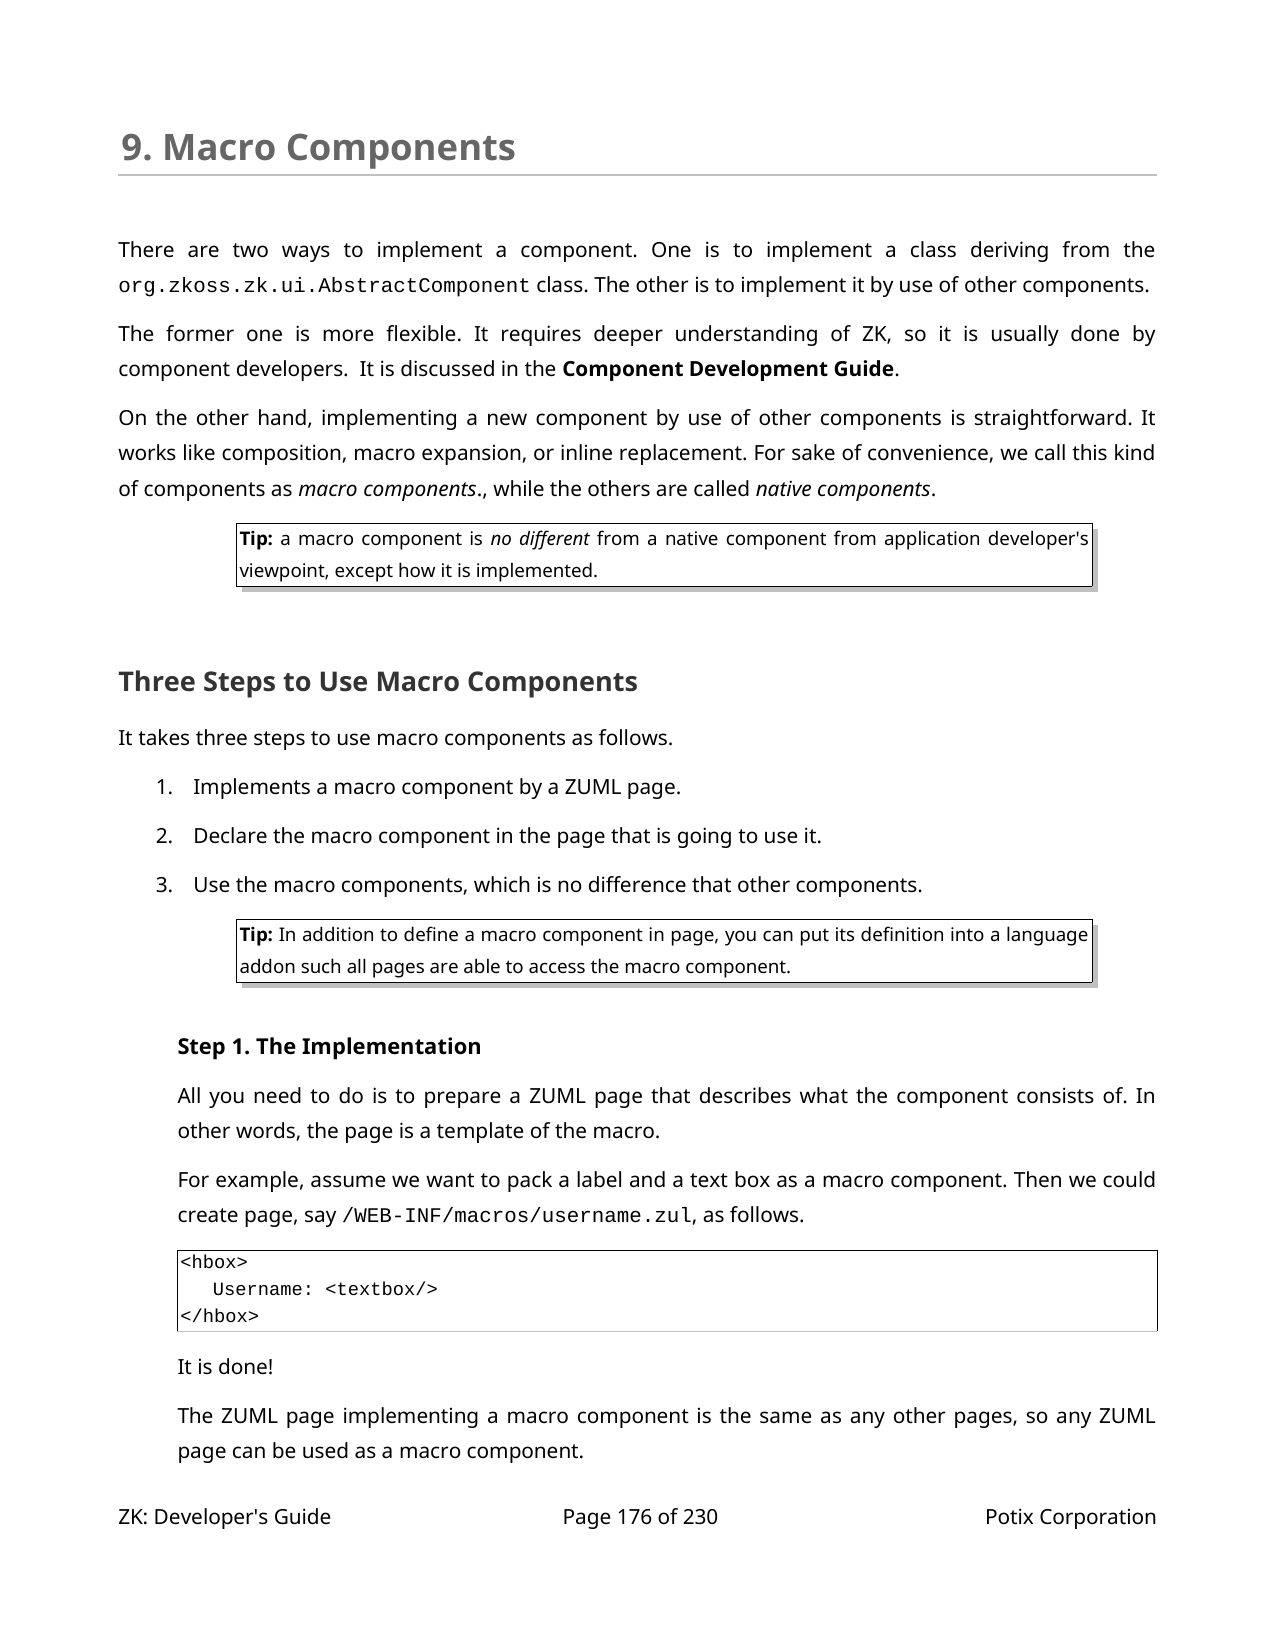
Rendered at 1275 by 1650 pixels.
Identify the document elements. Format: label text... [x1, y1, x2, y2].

text </hbox> [178, 1304, 1157, 1331]
text <hbox> [178, 1251, 1157, 1274]
subtitle 9. Macro Components [118, 118, 1157, 174]
text On the other hand, implementing a new component by use of other components is straightforward. It works like composition, macro expansion, or inline replacement. For sake of convenience, we call this kind of components as macro components., while the others are called native components. [118, 403, 1157, 502]
text For example, assume we want to pack a label and a text box as a macro component. Then we could create page, say /WEB-INF/macros/username.zul, as follows. [177, 1165, 1157, 1229]
text The ZUML page implementing a macro component is the same as any other pages, so any ZUML page can be used as a macro component. [177, 1401, 1157, 1464]
text Username: <textbox/> [178, 1277, 1157, 1301]
text It is done! [177, 1352, 1157, 1380]
text Tip: In addition to define a macro component in page, you can put its definition into a language addon such all pages are able to access the macro component. [237, 920, 1092, 982]
text The former one is more flexible. It requires deeper understanding of ZK, so it is usually done by component developers. It is discussed in the Component Development Guide. [118, 319, 1157, 383]
subtitle Step 1. The Implementation [177, 1031, 1157, 1061]
text It takes three steps to use macro components as follows. [118, 723, 1157, 751]
text There are two ways to implement a component. One is to implement a class deriving from the org.zkoss.zk.ui.AbstractComponent class. The other is to implement it by use of other components. [118, 235, 1157, 299]
text All you need to do is to prepare a ZUML page that describes what the component consists of. In other words, the page is a template of the macro. [177, 1081, 1157, 1144]
list Use the macro components, which is no difference that other components. [156, 870, 1157, 898]
text Tip: a macro component is no different from a native component from application developer's viewpoint, except how it is implemented. [237, 524, 1092, 586]
list Declare the macro component in the page that is going to use it. [156, 821, 1157, 849]
subtitle Three Steps to Use Macro Components [118, 663, 1157, 699]
list Implements a macro component by a ZUML page. [156, 772, 1157, 800]
